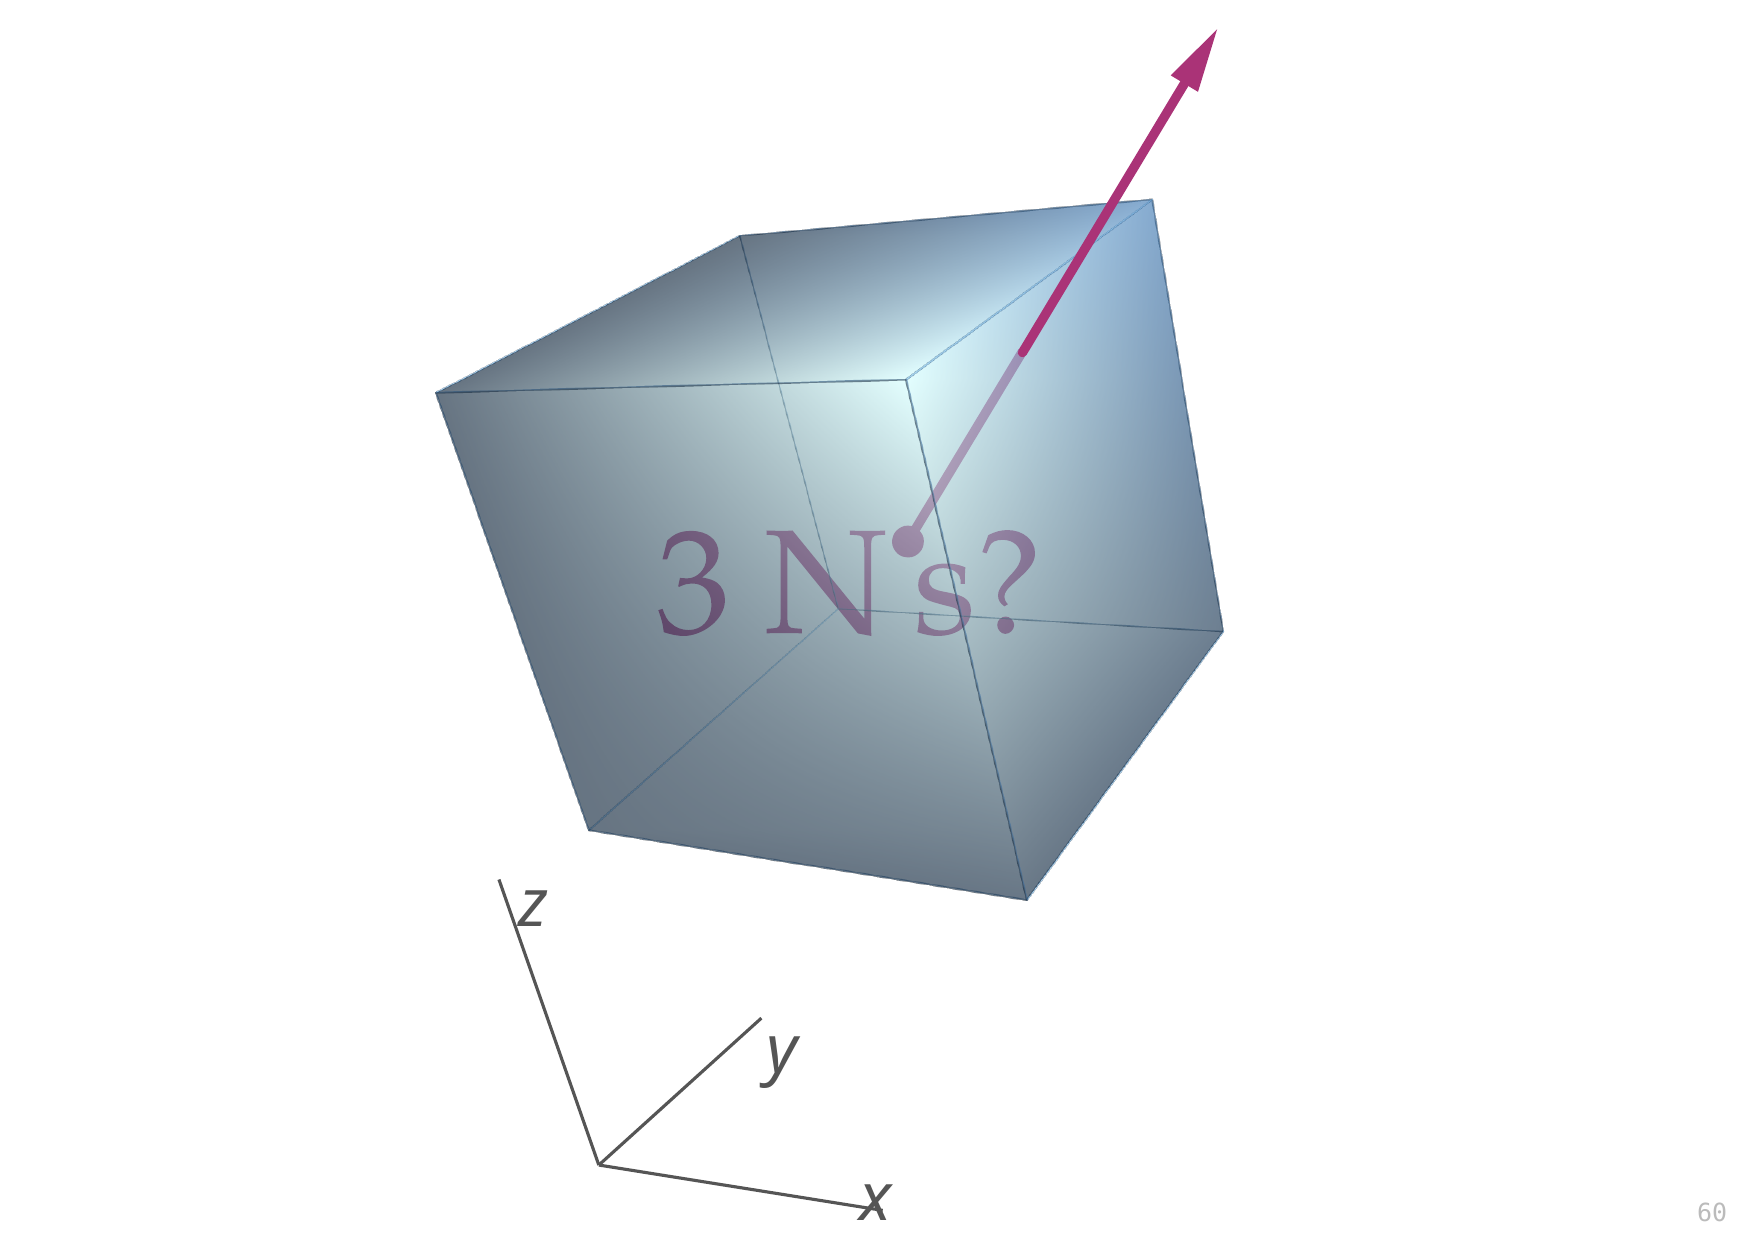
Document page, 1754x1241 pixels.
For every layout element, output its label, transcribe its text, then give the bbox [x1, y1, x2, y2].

text_box z [503, 848, 543, 930]
text_box x [844, 1141, 886, 1224]
text_box y [751, 994, 793, 1076]
